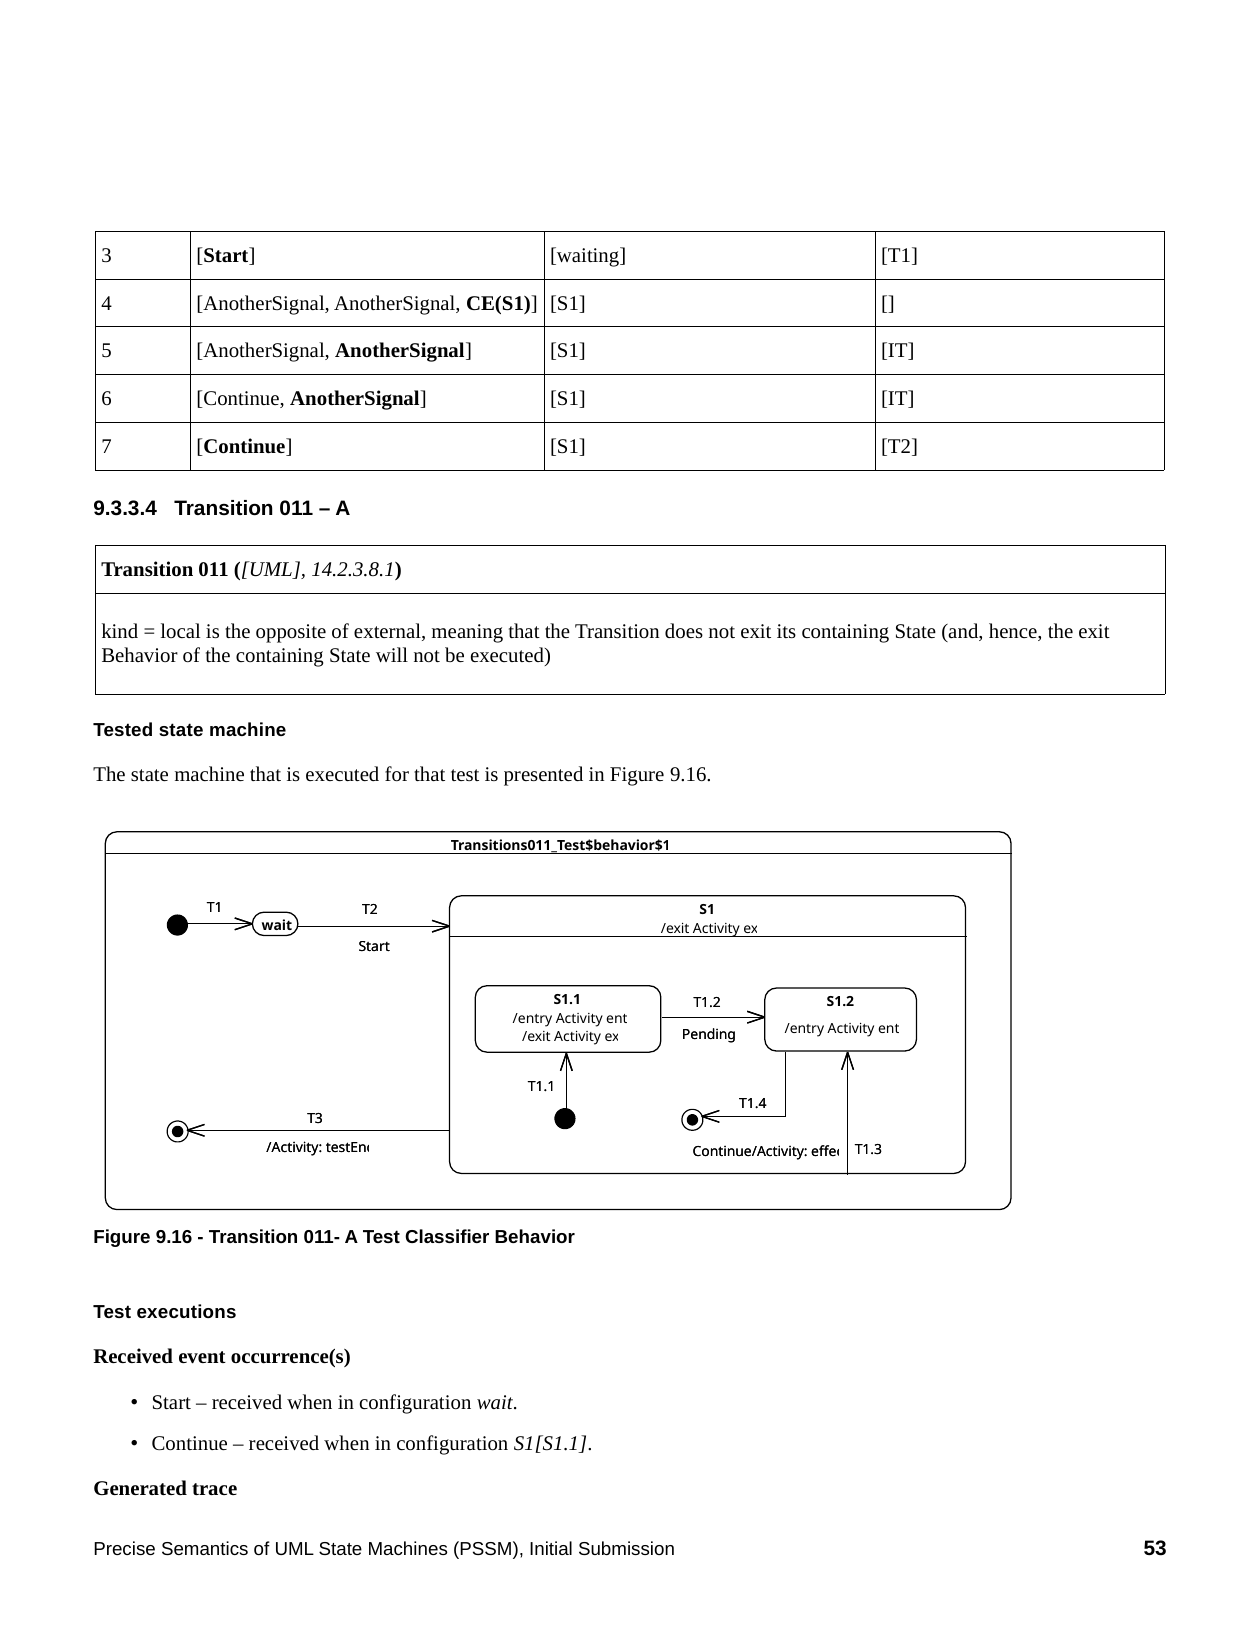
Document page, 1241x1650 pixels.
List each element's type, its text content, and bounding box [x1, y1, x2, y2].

list Start – received when in configuration wait. [131, 1389, 1164, 1414]
text The state machine that is executed for that test is presented in Figure 9.16. [93, 762, 1164, 786]
text Generated trace [93, 1476, 1164, 1500]
table_cell [AnotherSignal, AnotherSignal, CE(S1)] [191, 280, 544, 326]
table_cell 5 [96, 327, 190, 374]
text Figure 9.16 - Transition 011- A Test Classifier Behavior [93, 819, 1127, 1248]
table_cell [IT] [876, 375, 1164, 422]
table_cell [Start] [191, 232, 544, 279]
table_cell [T1] [876, 232, 1164, 279]
table_cell [S1] [545, 327, 875, 374]
table_cell [S1] [545, 375, 875, 422]
table_cell [T2] [876, 423, 1164, 469]
table_cell [S1] [545, 280, 875, 326]
table_cell [] [876, 280, 1164, 326]
table_cell 4 [96, 280, 190, 326]
text Received event occurrence(s) [93, 1343, 1164, 1368]
table_header Transition 011 ([UML], 14.2.3.8.1) [96, 546, 1165, 592]
table_cell 6 [96, 375, 190, 422]
table_cell [S1] [545, 423, 875, 469]
table_cell 3 [96, 232, 190, 279]
subtitle Transition 011 – A [93, 495, 1164, 520]
list Continue – received when in configuration S1[S1.1]. [131, 1430, 1164, 1455]
table_cell kind = local is the opposite of external, meaning that the Transition does not exit its containing State (and, hence, the exit Behavior of the containing State will not be executed) [96, 594, 1165, 694]
subtitle Tested state machine [93, 719, 1164, 741]
table_cell [waiting] [545, 232, 875, 279]
table_cell 7 [96, 423, 190, 469]
table_cell [Continue, AnotherSignal] [191, 375, 544, 422]
subtitle Test executions [93, 1301, 1164, 1322]
table_cell [AnotherSignal, AnotherSignal] [191, 327, 544, 374]
table_cell [IT] [876, 327, 1164, 374]
table_cell [Continue] [191, 423, 544, 469]
